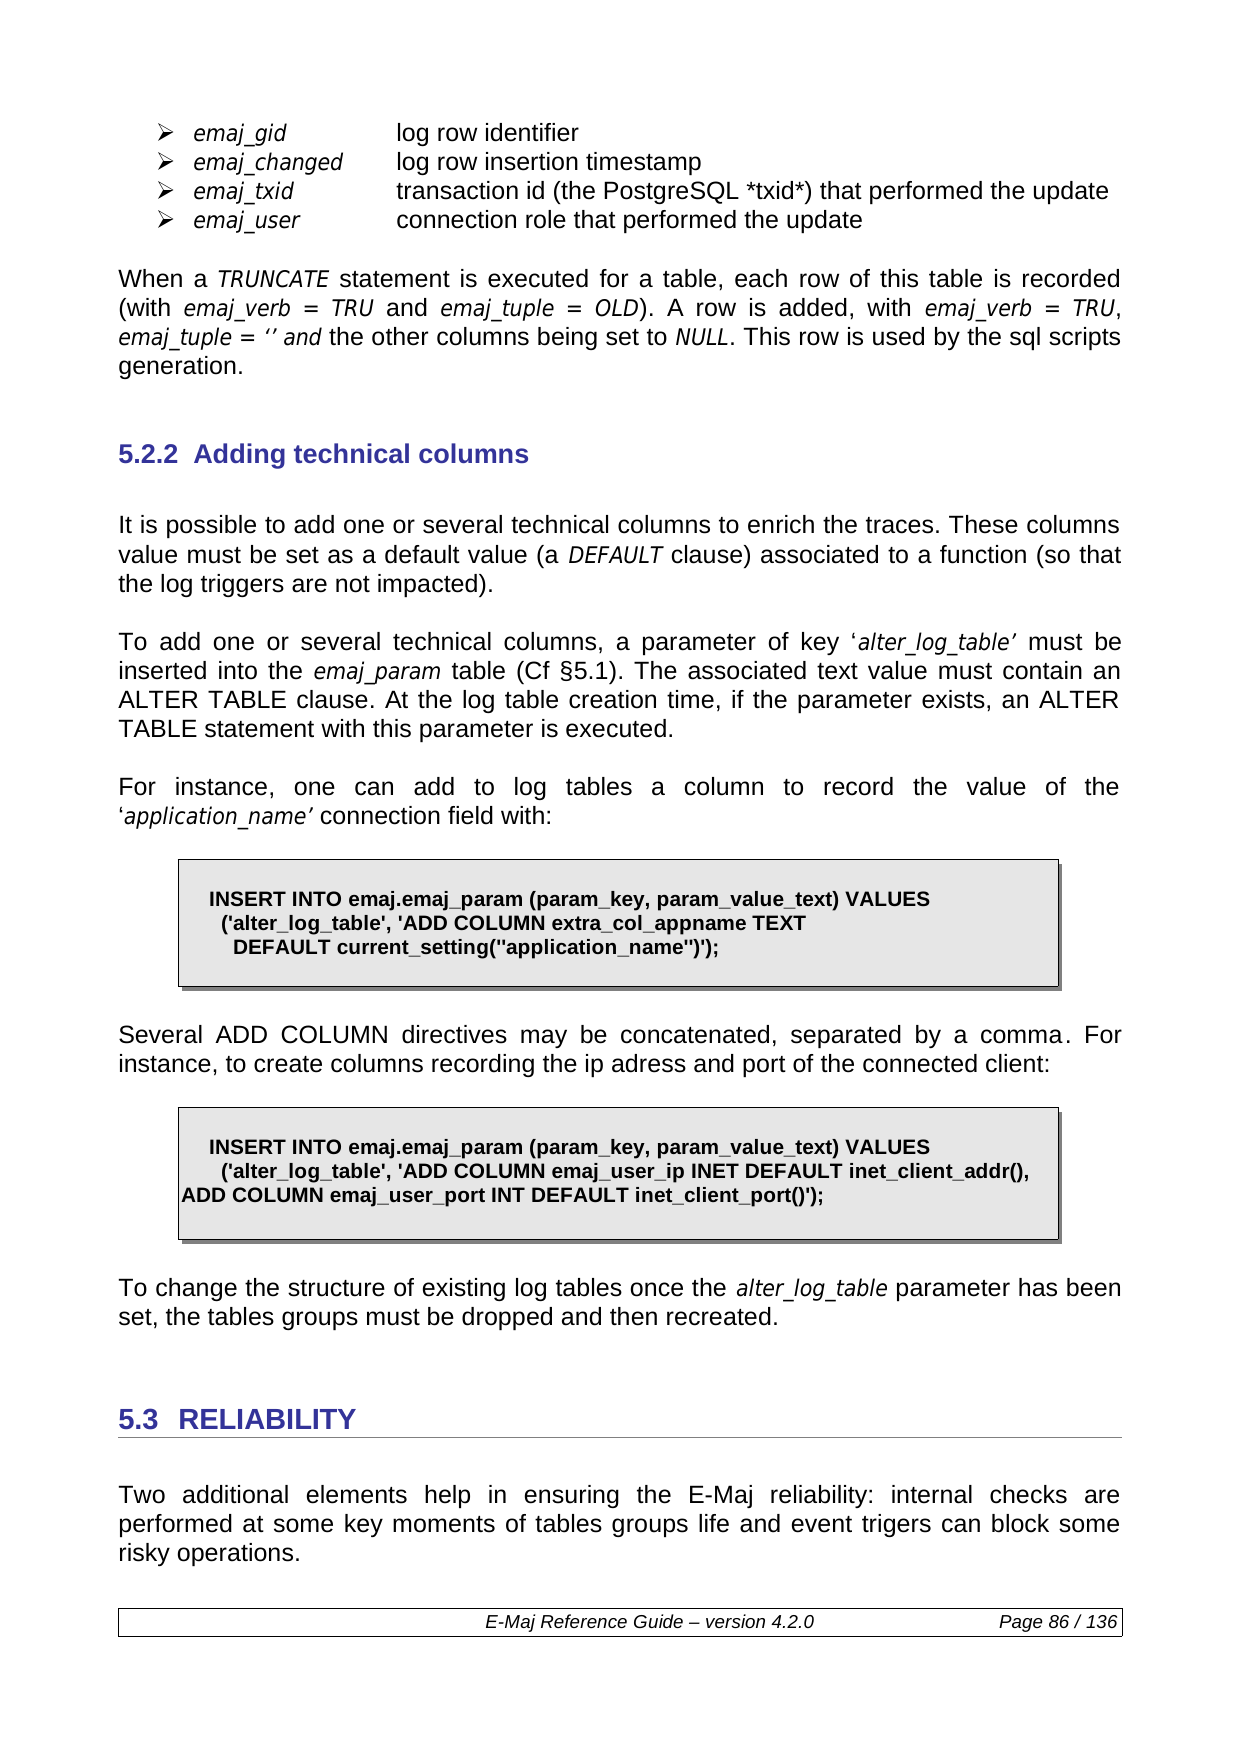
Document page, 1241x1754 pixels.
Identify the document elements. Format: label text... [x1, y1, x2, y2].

subtitle Adding technical columns [118, 438, 1122, 469]
text For instance, one can add to log tables a column to record the value of the ‘application_name’ connection field with: [118, 772, 1122, 830]
text DEFAULT current_setting(''application_name'')'); [179, 932, 1058, 956]
list emaj_gid log row identifier [156, 118, 1122, 147]
text INSERT INTO emaj.emaj_param (param_key, param_value_text) VALUES [179, 1132, 1058, 1156]
text It is possible to add one or several technical columns to enrich the traces. These columns value must be set as a default value (a DEFAULT clause) associated to a function (so that the log triggers are not impacted). [118, 510, 1122, 598]
text To change the structure of existing log tables once the alter_log_table parameter has been set, the tables groups must be dropped and then recreated. [118, 1273, 1122, 1331]
list emaj_user connection role that performed the update [156, 205, 1122, 234]
text ('alter_log_table', 'ADD COLUMN emaj_user_ip INET DEFAULT inet_client_addr(), ADD COLUMN emaj_user_port INT DEFAULT inet_client_port()'); [179, 1156, 1058, 1204]
subtitle Reliability [118, 1402, 1122, 1437]
text Two additional elements help in ensuring the E-Maj reliability: internal checks are performed at some key moments of tables groups life and event trigers can block some risky operations. [118, 1480, 1122, 1567]
text ('alter_log_table', 'ADD COLUMN extra_col_appname TEXT [179, 908, 1058, 932]
text To add one or several technical columns, a parameter of key ‘alter_log_table’ must be inserted into the emaj_param table (Cf §5.1). The associated text value must contain an ALTER TABLE clause. At the log table creation time, if the parameter exists, an ALTER TABLE statement with this parameter is executed. [118, 627, 1122, 743]
list emaj_txid transaction id (the PostgreSQL *txid*) that performed the update [156, 176, 1122, 205]
text Several ADD COLUMN directives may be concatenated, separated by a comma. For instance, to create columns recording the ip adress and port of the connected client: [118, 1020, 1122, 1078]
text INSERT INTO emaj.emaj_param (param_key, param_value_text) VALUES [179, 884, 1058, 908]
list emaj_changed log row insertion timestamp [156, 147, 1122, 176]
text When a TRUNCATE statement is executed for a table, each row of this table is recorded (with emaj_verb = TRU and emaj_tuple = OLD). A row is added, with emaj_verb = TRU, emaj_tuple = ‘’ and the other columns being set to NULL. This row is used by the sql scripts generation. [118, 263, 1122, 380]
